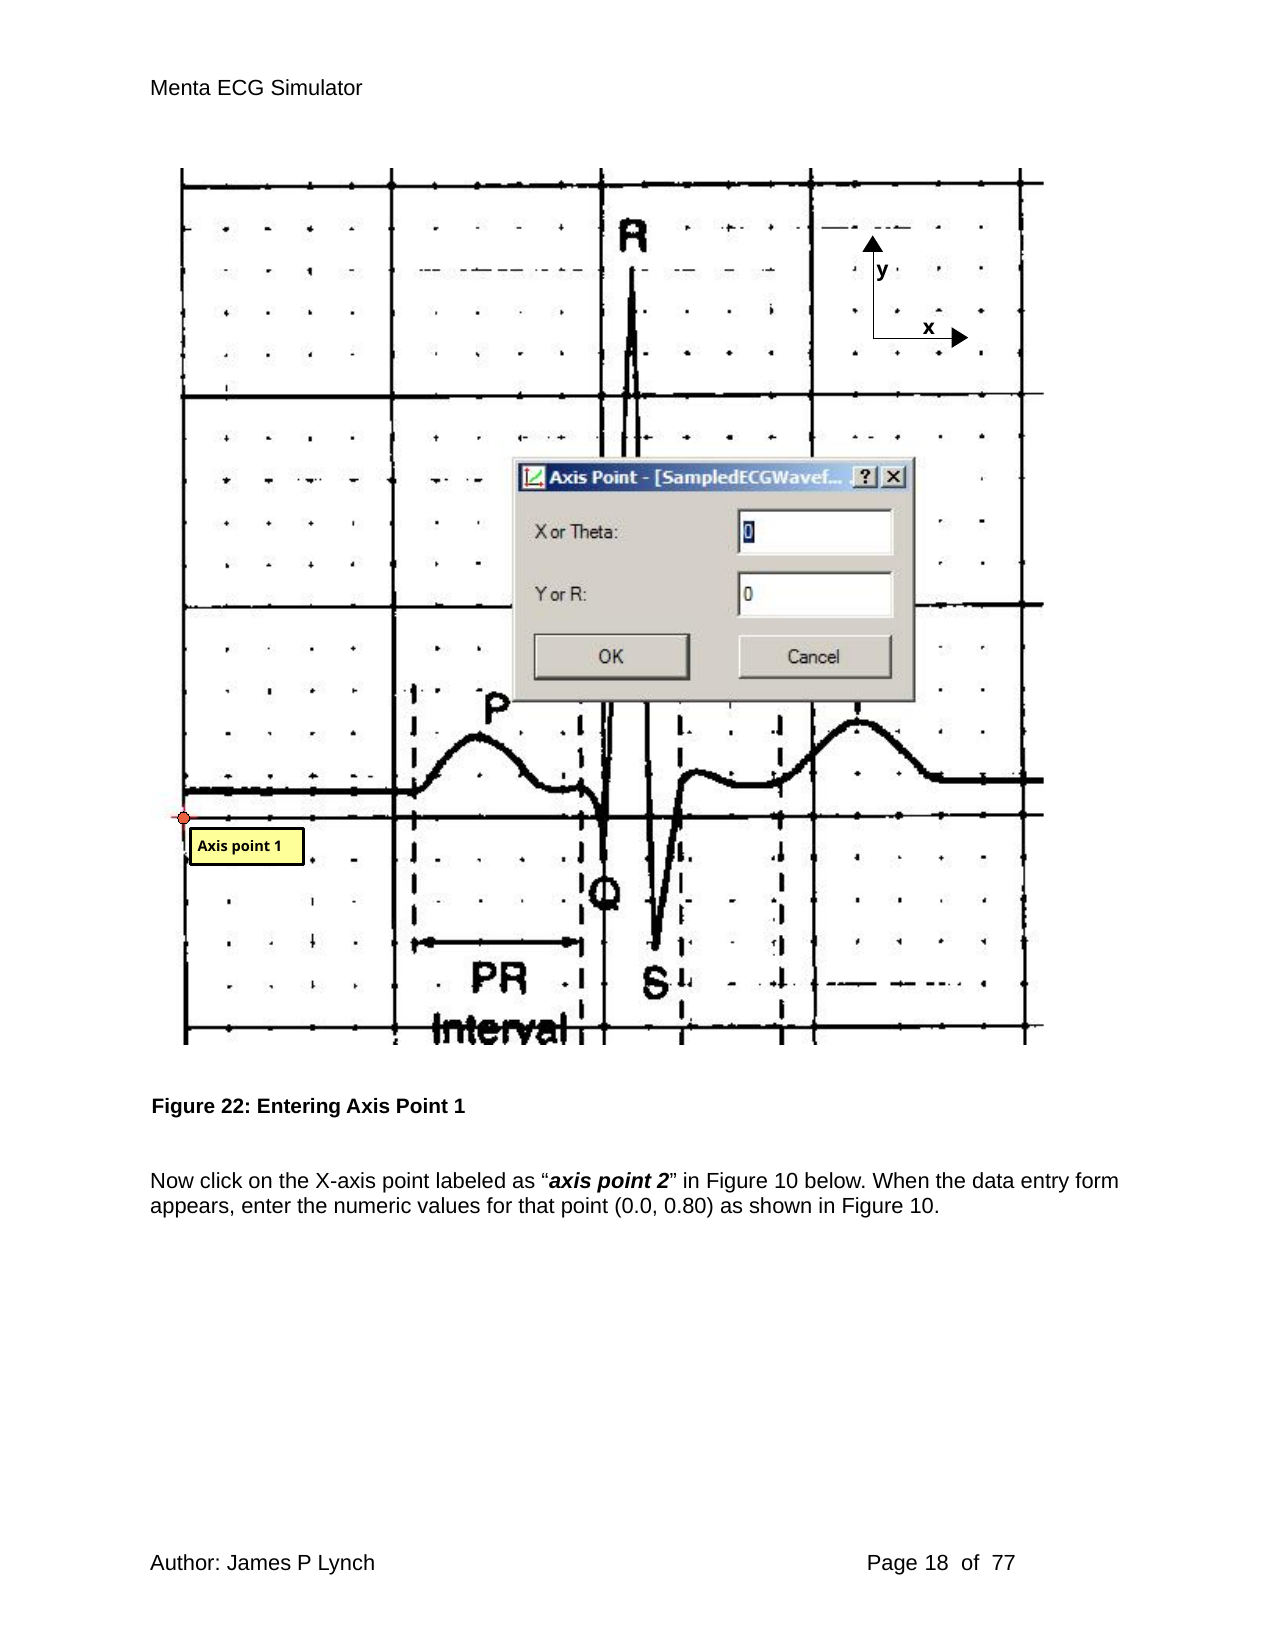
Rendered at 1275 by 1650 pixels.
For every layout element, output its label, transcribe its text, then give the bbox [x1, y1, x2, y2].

text Figure 22: Entering Axis Point 1 [151, 1094, 1125, 1118]
picture [151, 168, 1044, 1045]
text Now click on the X-axis point labeled as “axis point 2” in Figure 10 below. When the data entry form appears, enter the numeric values for that point (0.0, 0.80) as shown in Figure 10. [150, 1168, 1124, 1219]
